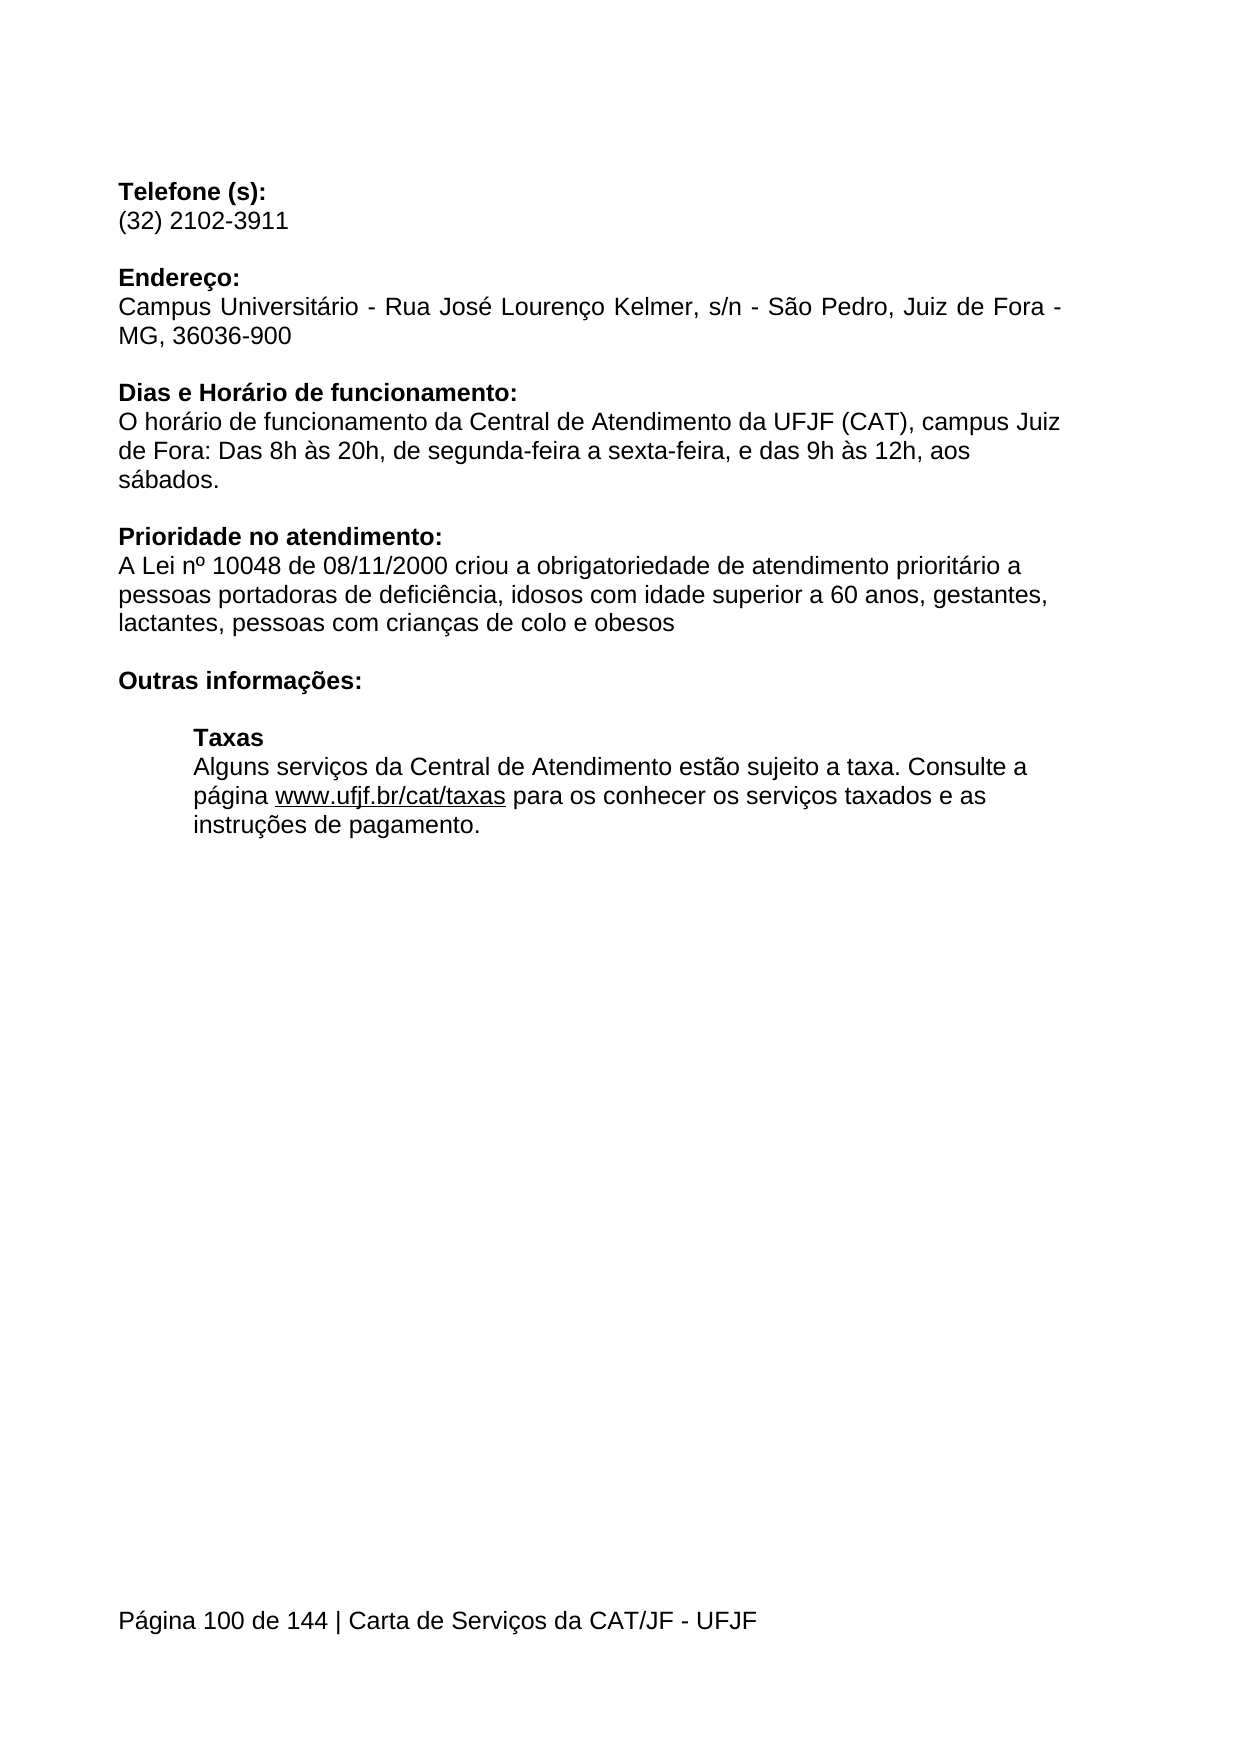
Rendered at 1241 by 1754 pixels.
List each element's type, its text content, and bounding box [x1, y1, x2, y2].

text Dias e Horário de funcionamento: O horário de funcionamento da Central de Atendimento da UFJF (CAT), campus Juiz de Fora: Das 8h às 20h, de segunda-feira a sexta-feira, e das 9h às 12h, aos sábados. [118, 378, 1063, 493]
text Alguns serviços da Central de Atendimento estão sujeito a taxa. Consulte a página www.ufjf.br/cat/taxas para os conhecer os serviços taxados e as instruções de pagamento. [193, 752, 1063, 838]
text (32) 2102-3911 [118, 206, 1063, 235]
text Prioridade no atendimento: [118, 522, 1063, 551]
text Outras informações: [118, 666, 1063, 695]
text Telefone (s): [118, 177, 1063, 206]
text A Lei nº 10048 de 08/11/2000 criou a obrigatoriedade de atendimento prioritário a pessoas portadoras de deficiência, idosos com idade superior a 60 anos, gestantes, lactantes, pessoas com crianças de colo e obesos [118, 551, 1063, 637]
text Endereço: [118, 263, 1063, 292]
text Campus Universitário - Rua José Lourenço Kelmer, s/n - São Pedro, Juiz de Fora - MG, 36036-900 [118, 292, 1063, 350]
text Taxas [193, 723, 1063, 752]
